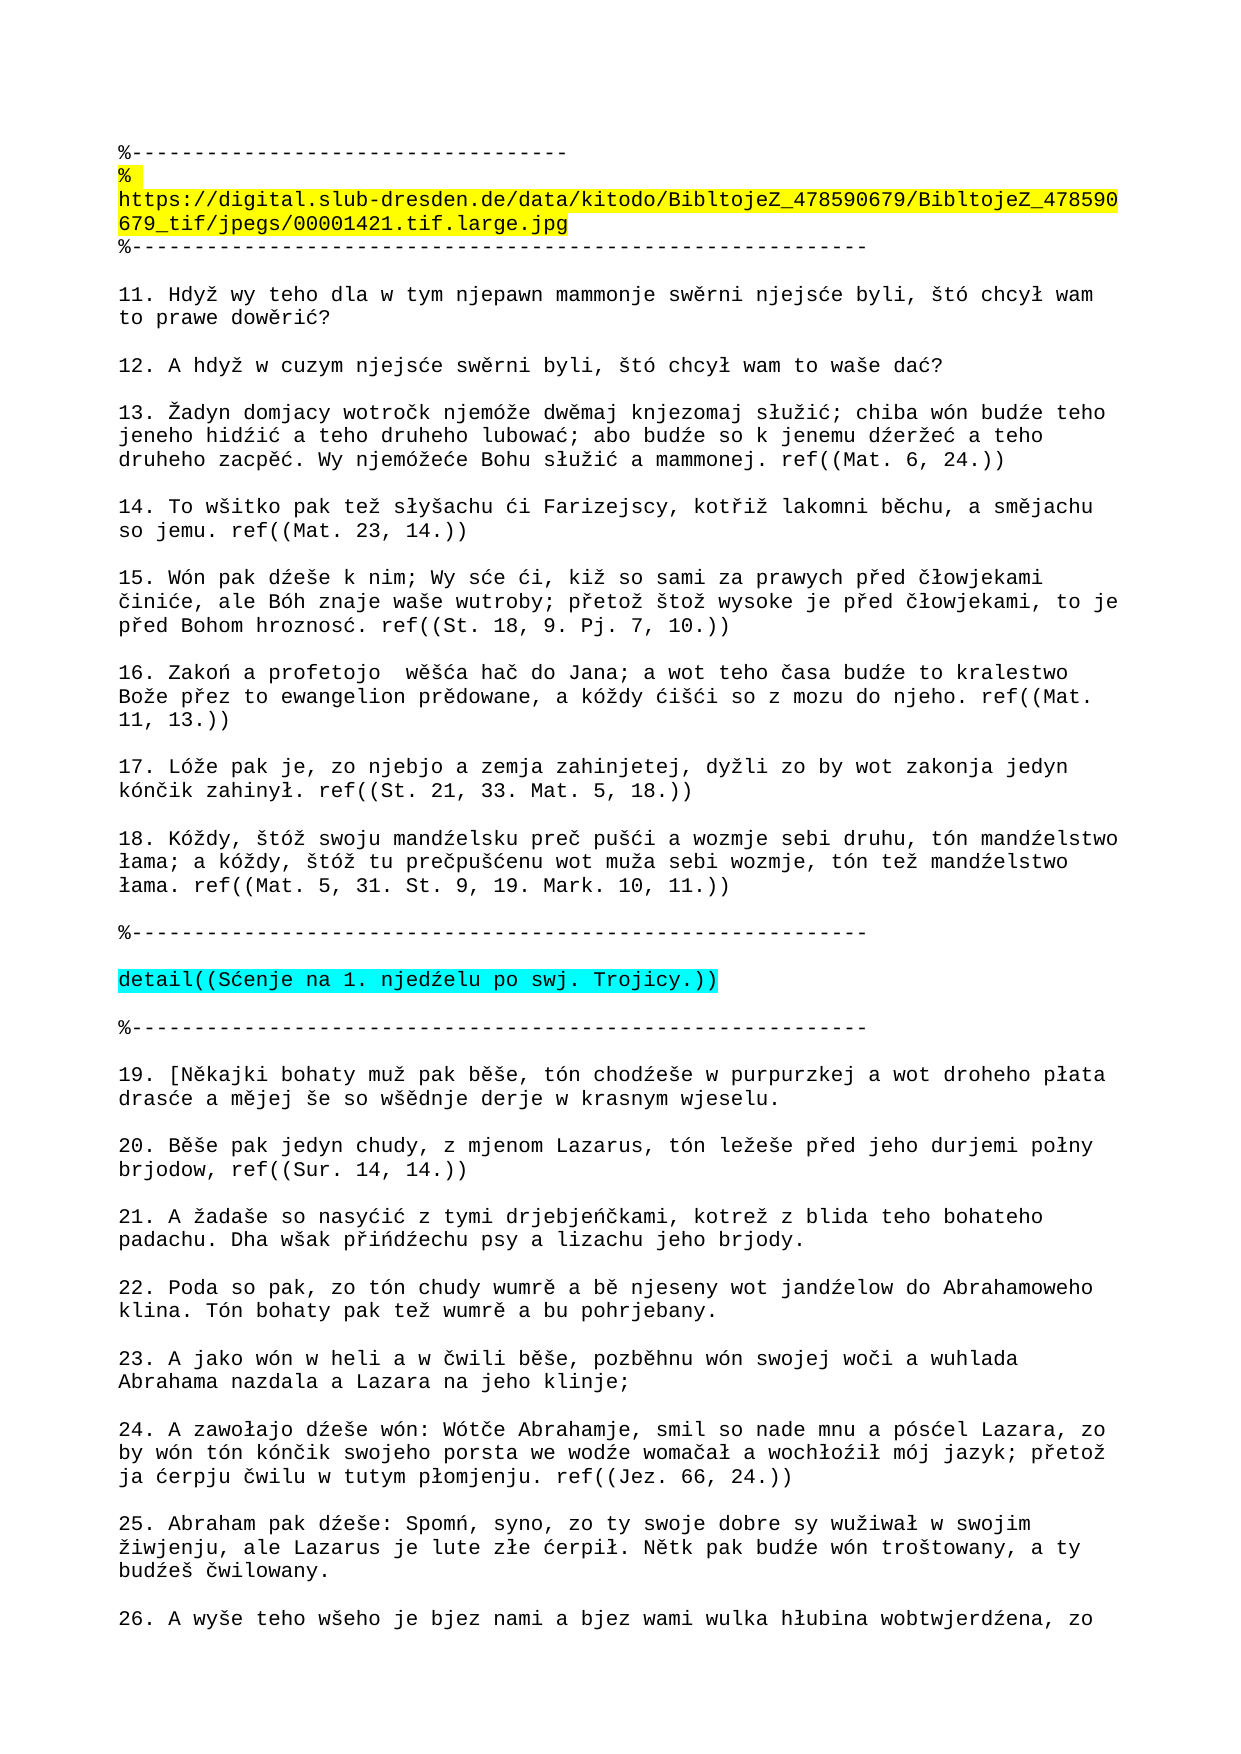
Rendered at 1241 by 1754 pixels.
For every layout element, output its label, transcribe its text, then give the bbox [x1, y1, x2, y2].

text 16. Zakoń a profetojo wěšća hač do Jana; a wot teho časa budźe to kralestwo Bože přez to ewangelion prědowane, a kóždy ćišći so z mozu do njeho. ref((Mat. 11, 13.)) [118, 662, 1122, 733]
text 21. A žadaše so nasyćić z tymi drjebjeńčkami, kotrež z blida teho bohateho padachu. Dha wšak přińdźechu psy a lizachu jeho brjody. [118, 1206, 1122, 1253]
text 22. Poda so pak, zo tón chudy wumrě a bě njeseny wot jandźelow do Abrahamoweho klina. Tón bohaty pak tež wumrě a bu pohrjebany. [118, 1277, 1122, 1324]
text 14. To wšitko pak tež słyšachu ći Farizejscy, kotřiž lakomni běchu, a smějachu so jemu. ref((Mat. 23, 14.)) [118, 496, 1122, 544]
text 17. Lóže pak je, zo njebjo a zemja zahinjetej, dyžli zo by wot zakonja jedyn kónčik zahinył. ref((St. 21, 33. Mat. 5, 18.)) [118, 757, 1122, 804]
text 19. [Někajki bohaty muž pak běše, tón chodźeše w purpurzkej a wot droheho płata drasće a mějej še so wšědnje derje w krasnym wjeselu. [118, 1064, 1122, 1111]
text 15. Wón pak dźeše k nim; Wy sće ći, kiž so sami za prawych před čłowjekami činiće, ale Bóh znaje waše wutroby; přetož štož wysoke je před čłowjekami, to je před Bohom hroznosć. ref((St. 18, 9. Pj. 7, 10.)) [118, 567, 1122, 638]
text % https://digital.slub-dresden.de/data/kitodo/BibltojeZ_478590679/BibltojeZ_478590679_tif/jpegs/00001421.tif.large.jpg [118, 165, 1122, 236]
text detail((Sćenje na 1. njedźelu po swj. Trojicy.)) [118, 969, 1122, 993]
text 12. A hdyž w cuzym njejsće swěrni byli, štó chcył wam to waše dać? [118, 354, 1122, 378]
text 11. Hdyž wy teho dla w tym njepawn mammonje swěrni njejsće byli, štó chcył wam to prawe dowěrić? [118, 284, 1122, 331]
text 24. A zawołajo dźeše wón: Wótče Abrahamje, smil so nade mnu a pósćel Lazara, zo by wón tón kónčik swojeho porsta we wodźe womačał a wochłoźił mój jazyk; přetož ja ćerpju čwilu w tutym płomjenju. ref((Jez. 66, 24.)) [118, 1419, 1122, 1489]
text 23. A jako wón w heli a w čwili běše, pozběhnu wón swojej woči a wuhlada Abrahama nazdala a Lazara na jeho klinje; [118, 1348, 1122, 1395]
text %----------------------------------------------------------- [118, 922, 1122, 946]
text 26. A wyše teho wšeho je bjez nami a bjez wami wulka hłubina wobtwjerdźena, zo [118, 1608, 1122, 1631]
text %----------------------------------------------------------- [118, 236, 1122, 260]
text 25. Abraham pak dźeše: Spomń, syno, zo ty swoje dobre sy wužiwał w swojim žiwjenju, ale Lazarus je lute złe ćerpił. Nětk pak budźe wón troštowany, a ty budźeš čwilowany. [118, 1513, 1122, 1584]
text 13. Žadyn domjacy wotročk njemóže dwěmaj knjezomaj słužić; chiba wón budźe teho jeneho hidźić a teho druheho lubować; abo budźe so k jenemu dźeržeć a teho druheho zacpěć. Wy njemóžeće Bohu słužić a mammonej. ref((Mat. 6, 24.)) [118, 402, 1122, 473]
text 18. Kóždy, štóž swoju mandźelsku preč pušći a wozmje sebi druhu, tón mandźelstwo łama; a kóždy, štóž tu prečpušćenu wot muža sebi wozmje, tón tež mandźelstwo łama. ref((Mat. 5, 31. St. 9, 19. Mark. 10, 11.)) [118, 827, 1122, 898]
text %----------------------------------------------------------- [118, 1017, 1122, 1040]
text %----------------------------------- [118, 142, 1122, 165]
text 20. Běše pak jedyn chudy, z mjenom Lazarus, tón ležeše před jeho durjemi połny brjodow, ref((Sur. 14, 14.)) [118, 1135, 1122, 1182]
